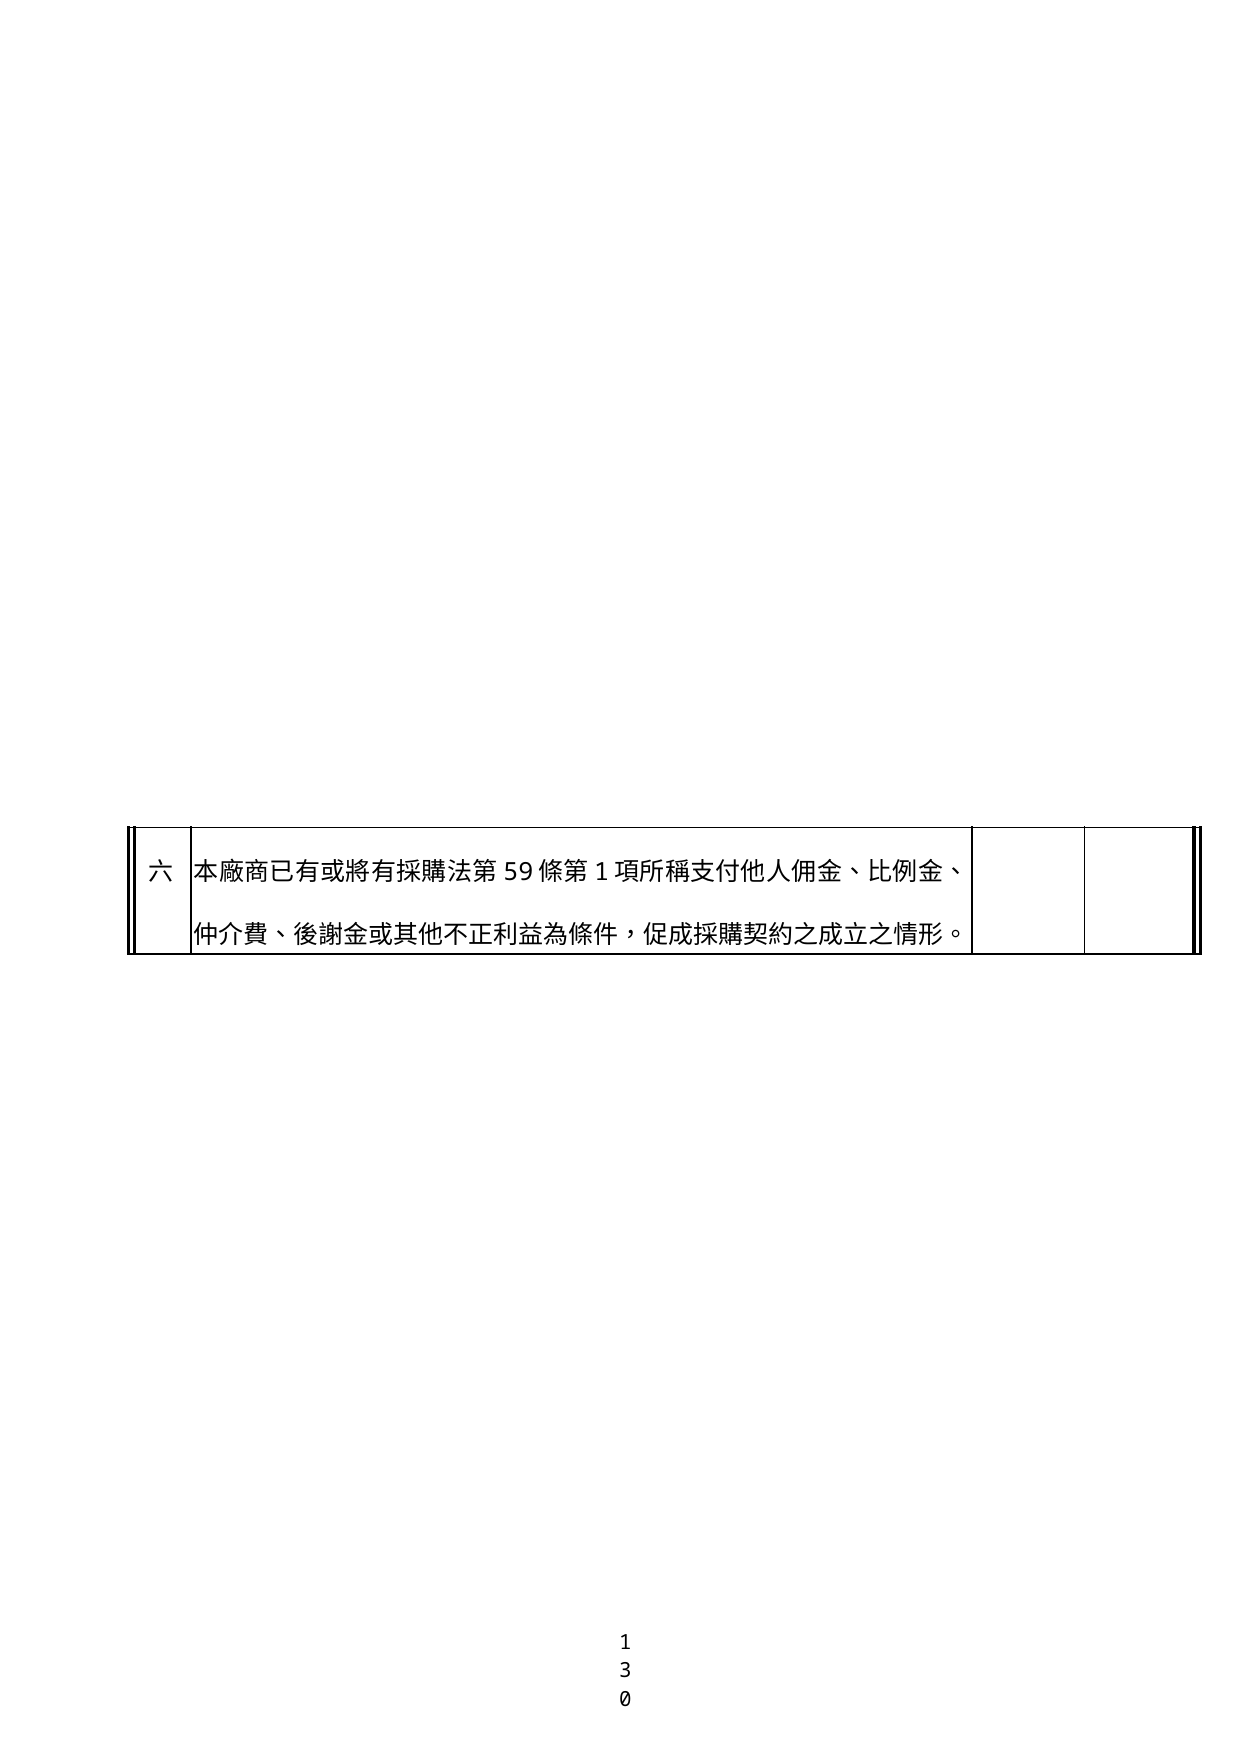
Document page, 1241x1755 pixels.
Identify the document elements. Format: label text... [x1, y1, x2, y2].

table_cell 六 [136, 828, 190, 953]
table_cell [973, 828, 1084, 953]
table_cell [1085, 828, 1192, 953]
table_cell 本廠商已有或將有採購法第59條第1項所稱支付他人佣金、比例金、仲介費、後謝金或其他不正利益為條件，促成採購契約之成立之情形。 [192, 828, 971, 953]
